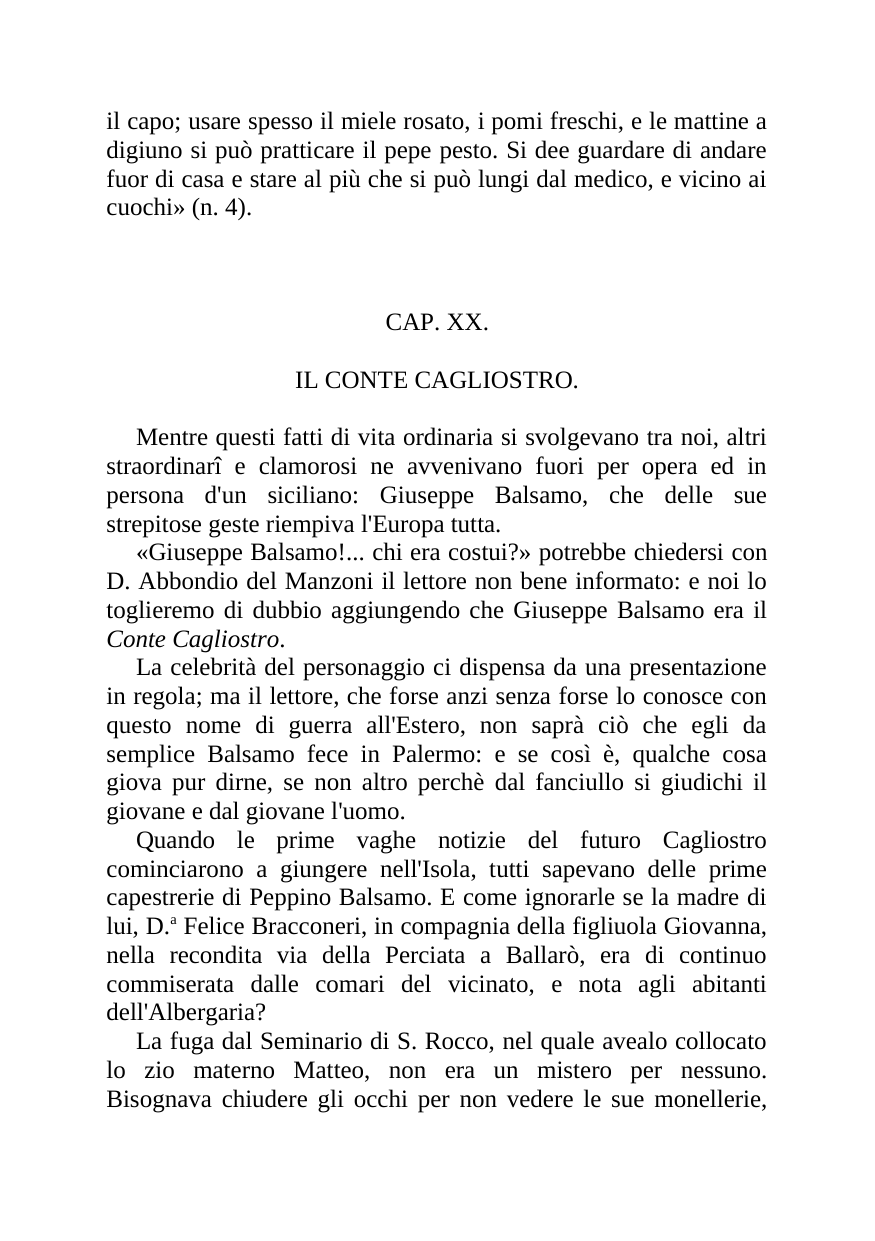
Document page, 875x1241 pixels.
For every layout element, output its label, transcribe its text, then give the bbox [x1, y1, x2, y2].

text «Giuseppe Balsamo!... chi era costui?» potrebbe chiedersi con D. Abbondio del Manzoni il lettore non bene informato: e noi lo toglieremo di dubbio aggiungendo che Giuseppe Balsamo era il Conte Cagliostro. [106, 537, 768, 652]
text La fuga dal Seminario di S. Rocco, nel quale avealo collocato lo zio materno Matteo, non era un mistero per nessuno. Bisognava chiudere gli occhi per non vedere le sue monellerie, [106, 1026, 768, 1112]
text Il conte cagliostro. [106, 365, 768, 394]
text Mentre questi fatti di vita ordinaria si svolgevano tra noi, altri straordinarî e clamorosi ne avvenivano fuori per opera ed in persona d'un siciliano: Giuseppe Balsamo, che delle sue strepitose geste riempiva l'Europa tutta. [106, 422, 768, 537]
text CAP. XX. [106, 307, 768, 336]
text il capo; usare spesso il miele rosato, i pomi freschi, e le mattine a digiuno si può pratticare il pepe pesto. Si dee guardare di andare fuor di casa e stare al più che si può lungi dal medico, e vicino ai cuochi» (n. 4). [106, 106, 768, 221]
text La celebrità del personaggio ci dispensa da una presentazione in regola; ma il lettore, che forse anzi senza forse lo conosce con questo nome di guerra all'Estero, non saprà ciò che egli da semplice Balsamo fece in Palermo: e se così è, qualche cosa giova pur dirne, se non altro perchè dal fanciullo si giudichi il giovane e dal giovane l'uomo. [106, 652, 768, 825]
text Quando le prime vaghe notizie del futuro Cagliostro cominciarono a giungere nell'Isola, tutti sapevano delle prime capestrerie di Peppino Balsamo. E come ignorarle se la madre di lui, D.a Felice Bracconeri, in compagnia della figliuola Giovanna, nella recondita via della Perciata a Ballarò, era di continuo commiserata dalle comari del vicinato, e nota agli abitanti dell'Albergaria? [106, 825, 768, 1026]
